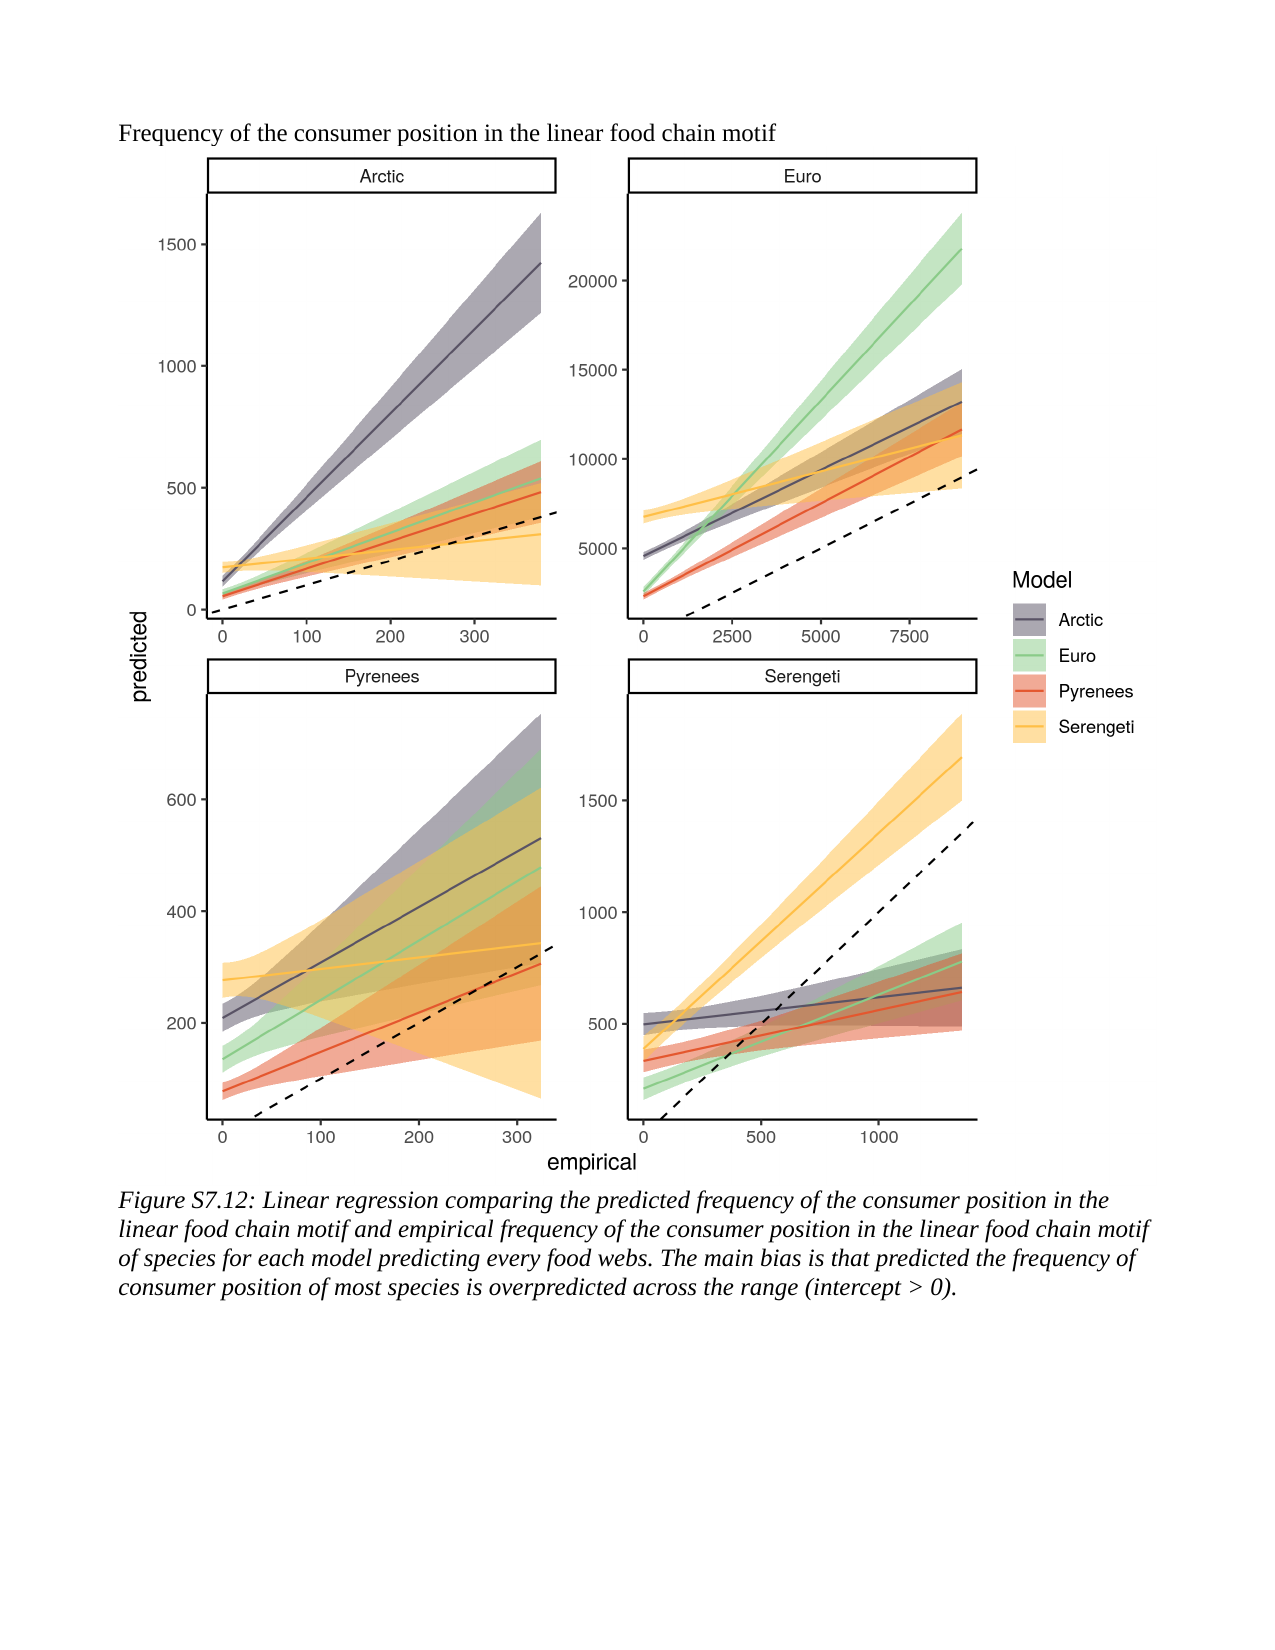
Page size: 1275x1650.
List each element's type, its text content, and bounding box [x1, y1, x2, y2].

text Figure S7.12: Linear regression comparing the predicted frequency of the consumer position in the linear food chain motif and empirical frequency of the consumer position in the linear food chain motif of species for each model predicting every food webs. The main bias is that predicted the frequency of consumer position of most species is overpredicted across the range (intercept > 0). [118, 1186, 1157, 1301]
text Frequency of the consumer position in the linear food chain motif [118, 118, 1157, 146]
picture [118, 146, 1157, 1186]
